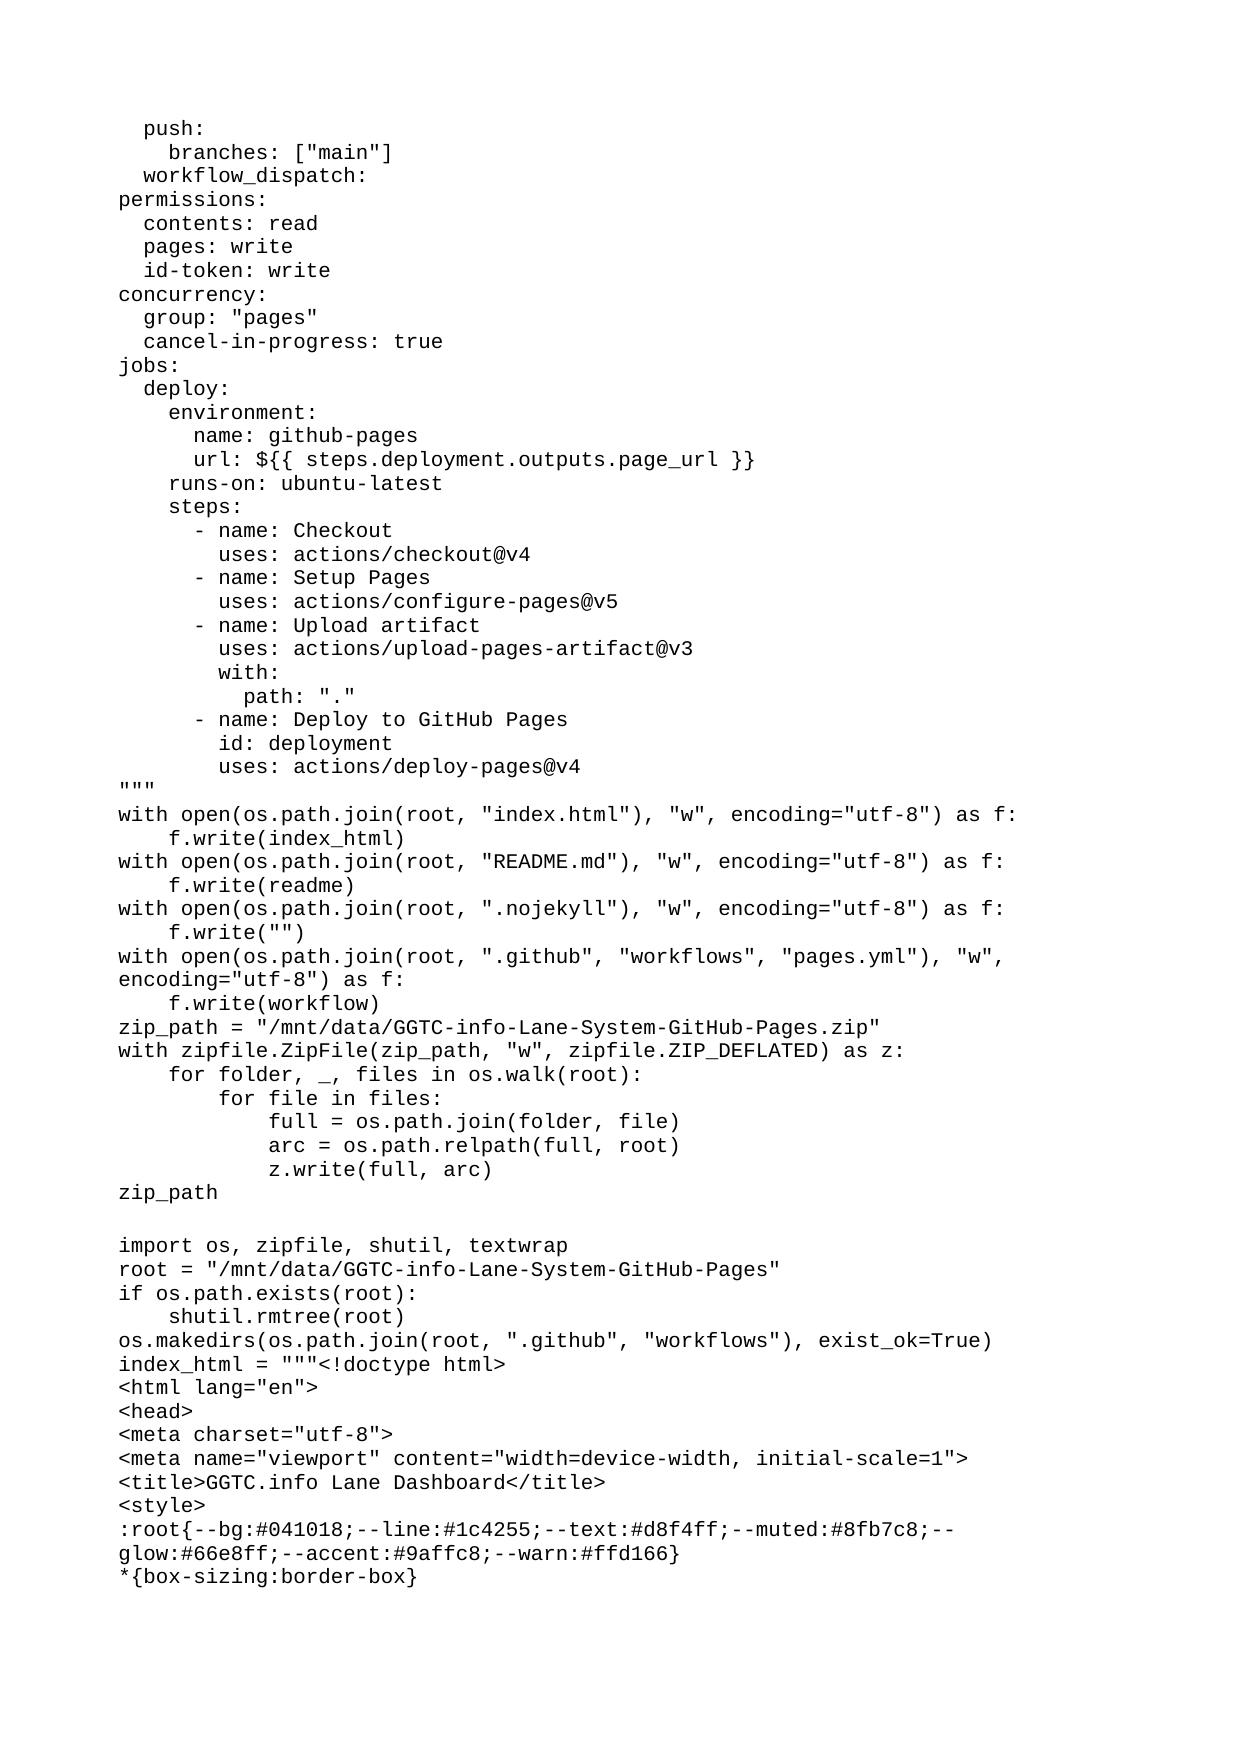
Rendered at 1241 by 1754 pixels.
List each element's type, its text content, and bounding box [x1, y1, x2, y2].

text :root{--bg:#041018;--line:#1c4255;--text:#d8f4ff;--muted:#8fb7c8;--glow:#66e8ff;--accent:#9affc8;--warn:#ffd166} [118, 1519, 1122, 1566]
text id: deployment [118, 733, 1122, 757]
text os.makedirs(os.path.join(root, ".github", "workflows"), exist_ok=True) [118, 1330, 1122, 1353]
text with open(os.path.join(root, ".github", "workflows", "pages.yml"), "w", encoding="utf-8") as f: [118, 946, 1122, 993]
text runs-on: ubuntu-latest [118, 473, 1122, 496]
text <head> [118, 1401, 1122, 1424]
text shutil.rmtree(root) [118, 1306, 1122, 1330]
text - name: Checkout [118, 520, 1122, 544]
text <title>GGTC.info Lane Dashboard</title> [118, 1472, 1122, 1495]
text group: "pages" [118, 307, 1122, 331]
text uses: actions/deploy-pages@v4 [118, 757, 1122, 780]
text push: [118, 118, 1122, 142]
text jobs: [118, 354, 1122, 378]
text - name: Deploy to GitHub Pages [118, 709, 1122, 733]
text arc = os.path.relpath(full, root) [118, 1135, 1122, 1158]
text steps: [118, 496, 1122, 520]
text with open(os.path.join(root, "README.md"), "w", encoding="utf-8") as f: [118, 851, 1122, 875]
text uses: actions/upload-pages-artifact@v3 [118, 638, 1122, 662]
text with open(os.path.join(root, ".nojekyll"), "w", encoding="utf-8") as f: [118, 898, 1122, 922]
text branches: ["main"] [118, 142, 1122, 165]
text for file in files: [118, 1088, 1122, 1111]
text index_html = """<!doctype html> [118, 1353, 1122, 1377]
text name: github-pages [118, 426, 1122, 449]
text - name: Upload artifact [118, 615, 1122, 638]
text url: ${{ steps.deployment.outputs.page_url }} [118, 449, 1122, 473]
text uses: actions/configure-pages@v5 [118, 591, 1122, 615]
text with: [118, 662, 1122, 686]
text contents: read [118, 213, 1122, 236]
text path: "." [118, 686, 1122, 709]
text cancel-in-progress: true [118, 331, 1122, 354]
text id-token: write [118, 260, 1122, 284]
text root = "/mnt/data/GGTC-info-Lane-System-GitHub-Pages" [118, 1259, 1122, 1283]
text <style> [118, 1495, 1122, 1519]
text full = os.path.join(folder, file) [118, 1111, 1122, 1135]
text pages: write [118, 236, 1122, 260]
text <meta charset="utf-8"> [118, 1424, 1122, 1448]
text f.write(index_html) [118, 827, 1122, 851]
text import os, zipfile, shutil, textwrap [118, 1235, 1122, 1259]
text deploy: [118, 378, 1122, 402]
text with zipfile.ZipFile(zip_path, "w", zipfile.ZIP_DEFLATED) as z: [118, 1040, 1122, 1064]
text zip_path = "/mnt/data/GGTC-info-Lane-System-GitHub-Pages.zip" [118, 1017, 1122, 1040]
text uses: actions/checkout@v4 [118, 544, 1122, 567]
text zip_path [118, 1182, 1122, 1206]
text <meta name="viewport" content="width=device-width, initial-scale=1"> [118, 1448, 1122, 1472]
text <html lang="en"> [118, 1377, 1122, 1401]
text for folder, _, files in os.walk(root): [118, 1064, 1122, 1088]
text environment: [118, 402, 1122, 426]
text f.write(readme) [118, 875, 1122, 898]
text permissions: [118, 189, 1122, 213]
text f.write(workflow) [118, 993, 1122, 1017]
text """ [118, 780, 1122, 804]
text concurrency: [118, 284, 1122, 307]
text if os.path.exists(root): [118, 1283, 1122, 1306]
text - name: Setup Pages [118, 567, 1122, 591]
text f.write("") [118, 922, 1122, 946]
text z.write(full, arc) [118, 1158, 1122, 1182]
text *{box-sizing:border-box} [118, 1566, 1122, 1590]
text workflow_dispatch: [118, 165, 1122, 189]
text with open(os.path.join(root, "index.html"), "w", encoding="utf-8") as f: [118, 804, 1122, 827]
